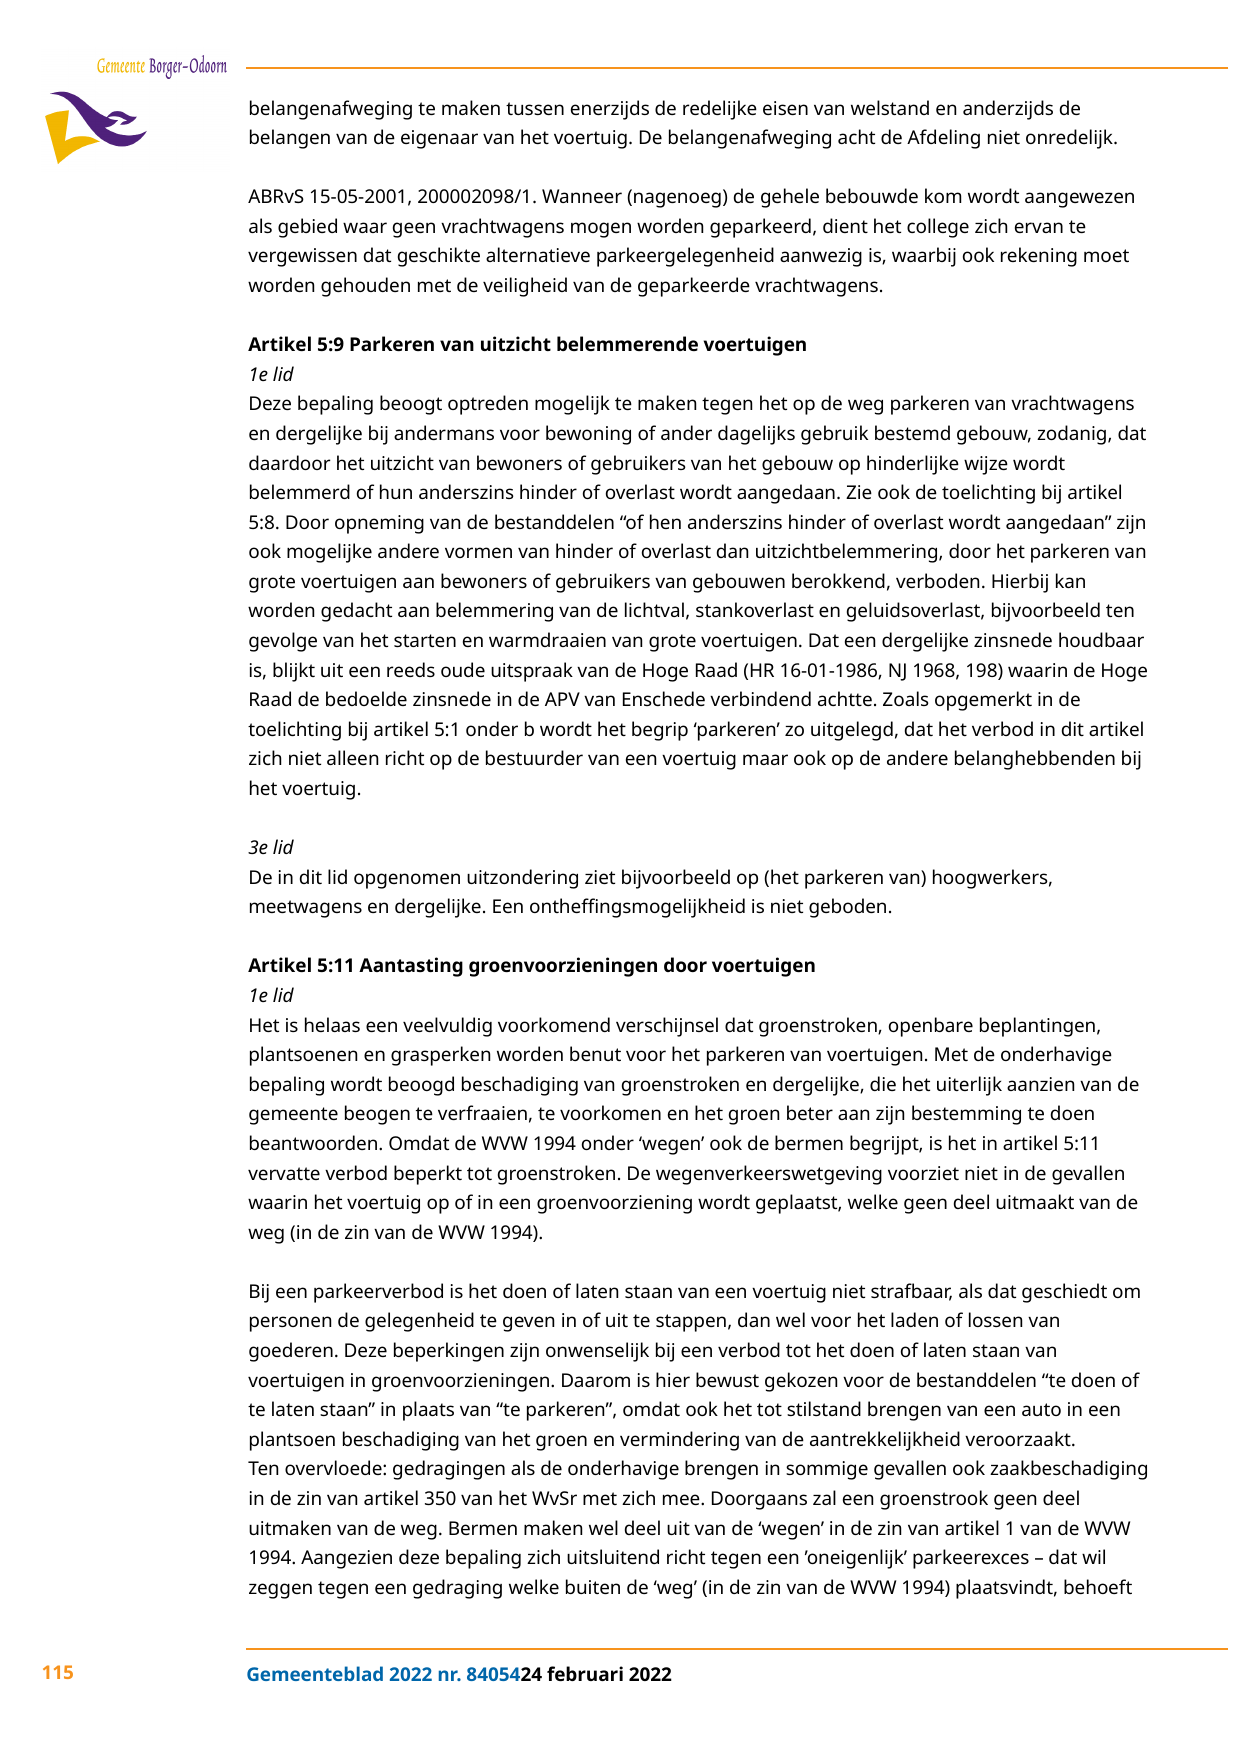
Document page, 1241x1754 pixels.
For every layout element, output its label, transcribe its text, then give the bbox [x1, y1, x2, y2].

text Het is helaas een veelvuldig voorkomend verschijnsel dat groenstroken, openbare beplantingen, plantsoenen en grasperken worden benut voor het parkeren van voertuigen. Met de onderhavige bepaling wordt beoogd beschadiging van groenstroken en dergelijke, die het uiterlijk aanzien van de gemeente beogen te verfraaien, te voorkomen en het groen beter aan zijn bestemming te doen beantwoorden. Omdat de WVW 1994 onder ‘wegen’ ook de bermen begrijpt, is het in artikel 5:11 vervatte verbod beperkt tot groenstroken. De wegenverkeerswetgeving voorziet niet in de gevallen waarin het voertuig op of in een groenvoorziening wordt geplaatst, welke geen deel uitmaakt van de weg (in de zin van de WVW 1994). [248, 1012, 1152, 1245]
text Bij een parkeerverbod is het doen of laten staan van een voertuig niet strafbaar, als dat geschiedt om personen de gelegenheid te geven in of uit te stappen, dan wel voor het laden of lossen van goederen. Deze beperkingen zijn onwenselijk bij een verbod tot het doen of laten staan van voertuigen in groenvoorzieningen. Daarom is hier bewust gekozen voor de bestanddelen “te doen of te laten staan” in plaats van “te parkeren”, omdat ook het tot stilstand brengen van een auto in een plantsoen beschadiging van het groen en vermindering van de aantrekkelijkheid veroorzaakt. [248, 1278, 1152, 1452]
text ABRvS 15-05-2001, 200002098/1. Wanneer (nagenoeg) de gehele bebouwde kom wordt aangewezen als gebied waar geen vrachtwagens mogen worden geparkeerd, dient het college zich ervan te vergewissen dat geschikte alternatieve parkeergelegenheid aanwezig is, waarbij ook rekening moet worden gehouden met de veiligheid van de geparkeerde vrachtwagens. [248, 183, 1152, 298]
picture [41, 47, 231, 172]
text belangenafweging te maken tussen enerzijds de redelijke eisen van welstand en anderzijds de belangen van de eigenaar van het voertuig. De belangenafweging acht de Afdeling niet onredelijk. [248, 95, 1152, 150]
text 3e lid [248, 834, 1152, 860]
text Artikel 5:9 Parkeren van uitzicht belemmerende voertuigen [248, 331, 1152, 357]
text 1e lid [248, 982, 1152, 1008]
text Ten overvloede: gedragingen als de onderhavige brengen in sommige gevallen ook zaakbeschadiging in de zin van artikel 350 van het WvSr met zich mee. Doorgaans zal een groenstrook geen deel uitmaken van de weg. Bermen maken wel deel uit van de ‘wegen’ in de zin van artikel 1 van de WVW 1994. Aangezien deze bepaling zich uitsluitend richt tegen een ’oneigenlijk’ parkeerexces – dat wil zeggen tegen een gedraging welke buiten de ‘weg’ (in de zin van de WVW 1994) plaatsvindt, behoeft [248, 1456, 1152, 1600]
text De in dit lid opgenomen uitzondering ziet bijvoorbeeld op (het parkeren van) hoogwerkers, meetwagens en dergelijke. Een ontheffingsmogelijkheid is niet geboden. [248, 864, 1152, 919]
text Deze bepaling beoogt optreden mogelijk te maken tegen het op de weg parkeren van vrachtwagens en dergelijke bij andermans voor bewoning of ander dagelijks gebruik bestemd gebouw, zodanig, dat daardoor het uitzicht van bewoners of gebruikers van het gebouw op hinderlijke wijze wordt belemmerd of hun anderszins hinder of overlast wordt aangedaan. Zie ook de toelichting bij artikel 5:8. Door opneming van de bestanddelen “of hen anderszins hinder of overlast wordt aangedaan” zijn ook mogelijke andere vormen van hinder of overlast dan uitzichtbelemmering, door het parkeren van grote voertuigen aan bewoners of gebruikers van gebouwen berokkend, verboden. Hierbij kan worden gedacht aan belemmering van de lichtval, stankoverlast en geluidsoverlast, bijvoorbeeld ten gevolge van het starten en warmdraaien van grote voertuigen. Dat een dergelijke zinsnede houdbaar is, blijkt uit een reeds oude uitspraak van de Hoge Raad (HR 16-01-1986, NJ 1968, 198) waarin de Hoge Raad de bedoelde zinsnede in de APV van Enschede verbindend achtte. Zoals opgemerkt in de toelichting bij artikel 5:1 onder b wordt het begrip ‘parkeren’ zo uitgelegd, dat het verbod in dit artikel zich niet alleen richt op de bestuurder van een voertuig maar ook op de andere belanghebbenden bij het voertuig. [248, 391, 1152, 801]
text Artikel 5:11 Aantasting groenvoorzieningen door voertuigen [248, 953, 1152, 978]
text 1e lid [248, 361, 1152, 387]
